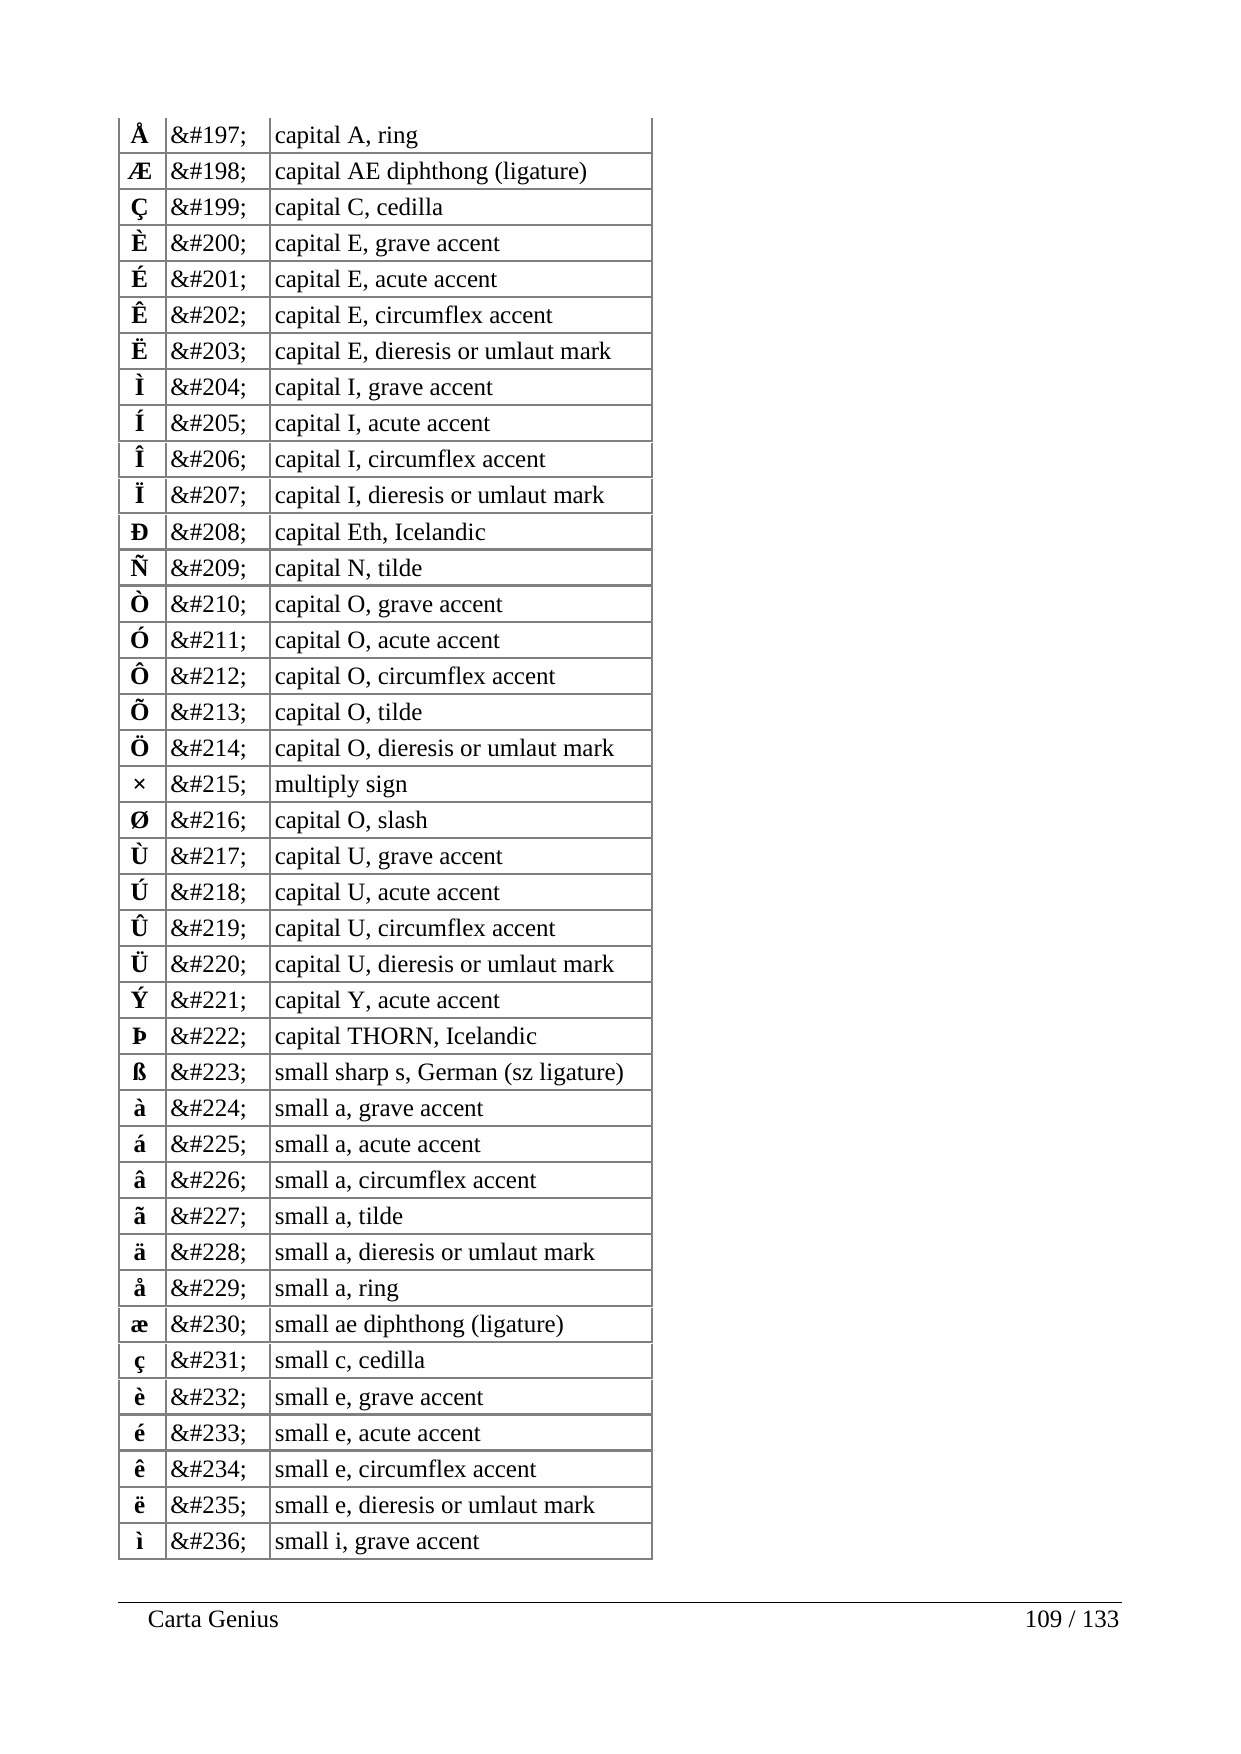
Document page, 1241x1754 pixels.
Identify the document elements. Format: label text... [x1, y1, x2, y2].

table_cell small ae diphthong (ligature) [271, 1308, 651, 1341]
table_cell ì [120, 1524, 165, 1558]
table_cell &#217; [167, 839, 269, 873]
table_cell small a, dieresis or umlaut mark [271, 1235, 651, 1269]
table_cell &#232; [167, 1380, 269, 1413]
table_cell &#220; [167, 947, 269, 981]
table_cell small i, grave accent [271, 1524, 651, 1558]
table_cell capital E, dieresis or umlaut mark [271, 334, 651, 368]
table_cell &#201; [167, 262, 269, 296]
table_cell capital U, circumflex accent [271, 911, 651, 945]
table_cell capital O, grave accent [271, 587, 651, 621]
table_cell &#215; [167, 767, 269, 801]
table_cell &#204; [167, 370, 269, 404]
table_cell Ì [120, 370, 165, 404]
table_cell Õ [120, 695, 165, 729]
table_cell capital O, slash [271, 803, 651, 837]
table_cell capital Y, acute accent [271, 983, 651, 1017]
table_cell capital U, acute accent [271, 875, 651, 909]
table_cell capital I, acute accent [271, 406, 651, 440]
table_cell Ù [120, 839, 165, 873]
table_cell &#234; [167, 1452, 269, 1486]
table_cell &#224; [167, 1091, 269, 1125]
table_cell è [120, 1380, 165, 1413]
table_cell small e, circumflex accent [271, 1452, 651, 1486]
table_cell capital E, acute accent [271, 262, 651, 296]
table_cell Ý [120, 983, 165, 1017]
table_cell â [120, 1163, 165, 1197]
table_cell Î [120, 443, 165, 476]
table_cell capital O, acute accent [271, 623, 651, 657]
table_cell capital I, dieresis or umlaut mark [271, 479, 651, 512]
table_cell &#222; [167, 1019, 269, 1053]
table_cell &#197; [167, 118, 269, 152]
table_cell small a, grave accent [271, 1091, 651, 1125]
table_cell small a, tilde [271, 1199, 651, 1233]
table_cell å [120, 1271, 165, 1305]
table_cell capital N, tilde [271, 551, 651, 584]
table_cell Æ [120, 154, 165, 188]
table_cell × [120, 767, 165, 801]
table_cell small a, ring [271, 1271, 651, 1305]
table_cell Þ [120, 1019, 165, 1053]
table_cell Û [120, 911, 165, 945]
table_cell á [120, 1127, 165, 1161]
table_cell capital C, cedilla [271, 190, 651, 224]
table_cell &#223; [167, 1055, 269, 1089]
table_cell Ë [120, 334, 165, 368]
table_cell &#229; [167, 1271, 269, 1305]
table_cell capital U, dieresis or umlaut mark [271, 947, 651, 981]
table_cell &#208; [167, 515, 269, 548]
table_cell Ü [120, 947, 165, 981]
table_cell &#203; [167, 334, 269, 368]
table_cell Å [120, 118, 165, 152]
table_cell small sharp s, German (sz ligature) [271, 1055, 651, 1089]
table_cell ë [120, 1488, 165, 1522]
table_cell ã [120, 1199, 165, 1233]
table_cell small e, acute accent [271, 1416, 651, 1449]
table_cell small c, cedilla [271, 1344, 651, 1377]
table_cell Ñ [120, 551, 165, 584]
table_cell &#198; [167, 154, 269, 188]
table_cell &#219; [167, 911, 269, 945]
table_cell &#233; [167, 1416, 269, 1449]
table_cell capital Eth, Icelandic [271, 515, 651, 548]
table_cell É [120, 262, 165, 296]
table_cell &#209; [167, 551, 269, 584]
table_cell ç [120, 1344, 165, 1377]
table_cell &#214; [167, 731, 269, 765]
table_cell ä [120, 1235, 165, 1269]
table_cell &#218; [167, 875, 269, 909]
table_cell Ò [120, 587, 165, 621]
table_cell capital A, ring [271, 118, 651, 152]
table_cell &#221; [167, 983, 269, 1017]
table_cell small a, acute accent [271, 1127, 651, 1161]
table_cell Ú [120, 875, 165, 909]
table_cell small e, grave accent [271, 1380, 651, 1413]
table_cell &#212; [167, 659, 269, 693]
table_cell Ê [120, 298, 165, 332]
table_cell &#207; [167, 479, 269, 512]
table_cell &#202; [167, 298, 269, 332]
table_cell Ï [120, 479, 165, 512]
table_cell &#206; [167, 443, 269, 476]
table_cell &#199; [167, 190, 269, 224]
table_cell Ô [120, 659, 165, 693]
table_cell &#200; [167, 226, 269, 260]
table_cell capital I, circumflex accent [271, 443, 651, 476]
table_cell &#205; [167, 406, 269, 440]
table_cell à [120, 1091, 165, 1125]
table_cell Ó [120, 623, 165, 657]
table_cell small a, circumflex accent [271, 1163, 651, 1197]
table_cell &#235; [167, 1488, 269, 1522]
table_cell &#230; [167, 1308, 269, 1341]
table_cell capital O, circumflex accent [271, 659, 651, 693]
table_cell ß [120, 1055, 165, 1089]
table_cell é [120, 1416, 165, 1449]
table_cell Ç [120, 190, 165, 224]
table_cell È [120, 226, 165, 260]
table_cell capital AE diphthong (ligature) [271, 154, 651, 188]
table_cell Í [120, 406, 165, 440]
table_cell multiply sign [271, 767, 651, 801]
table_cell &#216; [167, 803, 269, 837]
table_cell ê [120, 1452, 165, 1486]
table_cell &#228; [167, 1235, 269, 1269]
table_cell &#213; [167, 695, 269, 729]
table_cell Ø [120, 803, 165, 837]
table_cell capital E, grave accent [271, 226, 651, 260]
table_cell capital I, grave accent [271, 370, 651, 404]
table_cell small e, dieresis or umlaut mark [271, 1488, 651, 1522]
table_cell &#225; [167, 1127, 269, 1161]
table_cell capital THORN, Icelandic [271, 1019, 651, 1053]
table_cell &#210; [167, 587, 269, 621]
table_cell capital U, grave accent [271, 839, 651, 873]
table_cell Ö [120, 731, 165, 765]
table_cell &#231; [167, 1344, 269, 1377]
table_cell capital E, circumflex accent [271, 298, 651, 332]
table_cell capital O, tilde [271, 695, 651, 729]
table_cell &#211; [167, 623, 269, 657]
table_cell &#227; [167, 1199, 269, 1233]
table_cell Ð [120, 515, 165, 548]
table_cell capital O, dieresis or umlaut mark [271, 731, 651, 765]
table_cell &#236; [167, 1524, 269, 1558]
table_cell &#226; [167, 1163, 269, 1197]
table_cell æ [120, 1308, 165, 1341]
